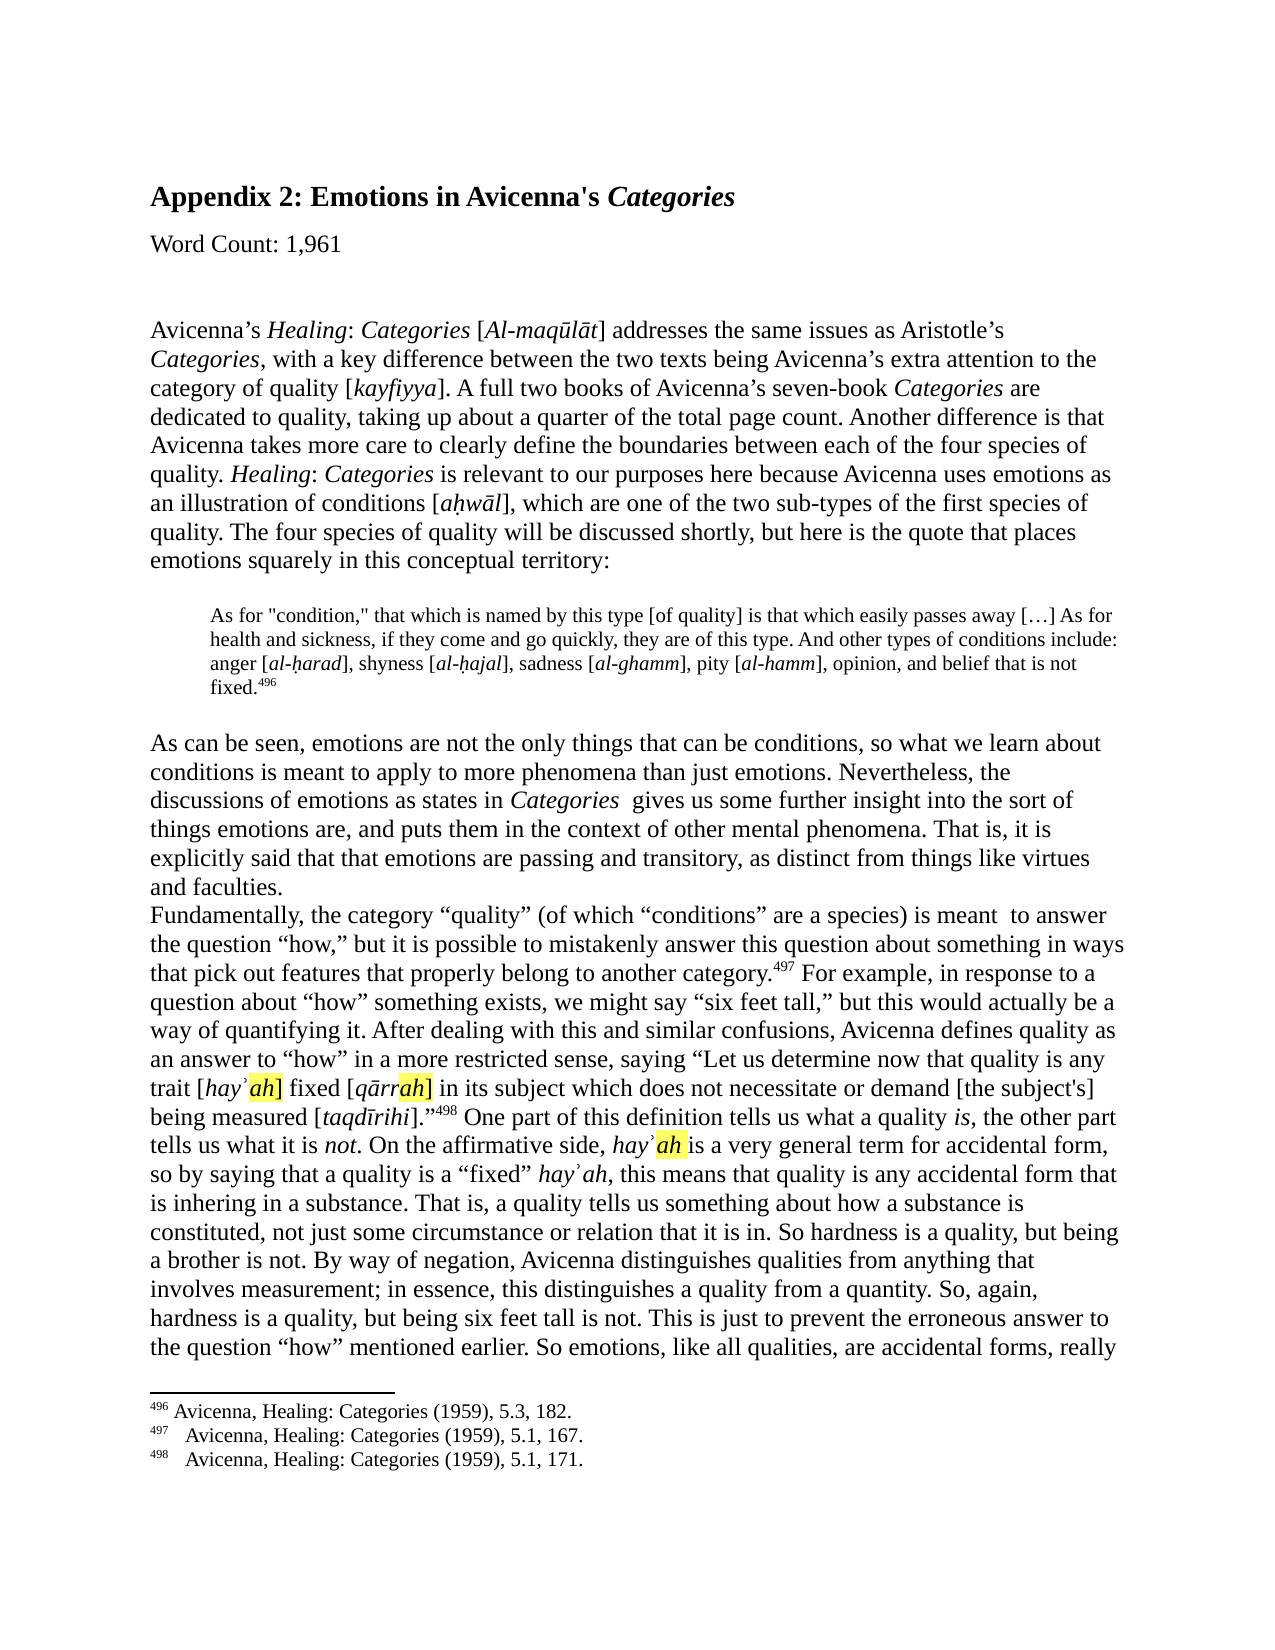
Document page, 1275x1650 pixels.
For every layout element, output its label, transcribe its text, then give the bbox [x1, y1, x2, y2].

text As for "condition," that which is named by this type [of quality] is that which easily passes away […] As for health and sickness, if they come and go quickly, they are of this type. And other types of conditions include: anger [al-ḥarad], shyness [al-ḥajal], sadness [al-ghamm], pity [al-hamm], opinion, and belief that is not fixed. [210, 603, 1125, 699]
text Word Count: 1,961 [150, 229, 1125, 258]
subtitle Appendix 2: Emotions in Avicenna's Categories [150, 179, 1125, 212]
text Avicenna, Healing: Categories (1959), 5.1, 171. [150, 1447, 1125, 1471]
text As can be seen, emotions are not the only things that can be conditions, so what we learn about conditions is meant to apply to more phenomena than just emotions. Nevertheless, the discussions of emotions as states in Categories gives us some further insight into the sort of things emotions are, and puts them in the context of other mental phenomena. That is, it is explicitly said that that emotions are passing and transitory, as distinct from things like virtues and faculties. [150, 728, 1125, 900]
text Avicenna, Healing: Categories (1959), 5.3, 182. [150, 1399, 1125, 1423]
text Avicenna, Healing: Categories (1959), 5.1, 167. [150, 1423, 1125, 1447]
text Avicenna’s Healing: Categories [Al-maqūlāt] addresses the same issues as Aristotle’s Categories, with a key difference between the two texts being Avicenna’s extra attention to the category of quality [kayfiyya]. A full two books of Avicenna’s seven-book Categories are dedicated to quality, taking up about a quarter of the total page count. Another difference is that Avicenna takes more care to clearly define the boundaries between each of the four species of quality. Healing: Categories is relevant to our purposes here because Avicenna uses emotions as an illustration of conditions [aḥwāl], which are one of the two sub-types of the first species of quality. The four species of quality will be discussed shortly, but here is the quote that places emotions squarely in this conceptual territory: [150, 315, 1125, 574]
text Fundamentally, the category “quality” (of which “conditions” are a species) is meant to answer the question “how,” but it is possible to mistakenly answer this question about something in ways that pick out features that properly belong to another category. For example, in response to a question about “how” something exists, we might say “six feet tall,” but this would actually be a way of quantifying it. After dealing with this and similar confusions, Avicenna defines quality as an answer to “how” in a more restricted sense, saying “Let us determine now that quality is any trait [hayʾah] fixed [qārrah] in its subject which does not necessitate or demand [the subject's] being measured [taqdīrihi].” One part of this definition tells us what a quality is, the other part tells us what it is not. On the affirmative side, hayʾah is a very general term for accidental form, so by saying that a quality is a “fixed” hayʾah, this means that quality is any accidental form that is inhering in a substance. That is, a quality tells us something about how a substance is constituted, not just some circumstance or relation that it is in. So hardness is a quality, but being a brother is not. By way of negation, Avicenna distinguishes qualities from anything that involves measurement; in essence, this distinguishes a quality from a quantity. So, again, hardness is a quality, but being six feet tall is not. This is just to prevent the erroneous answer to the question “how” mentioned earlier. So emotions, like all qualities, are accidental forms, really [150, 900, 1125, 1360]
